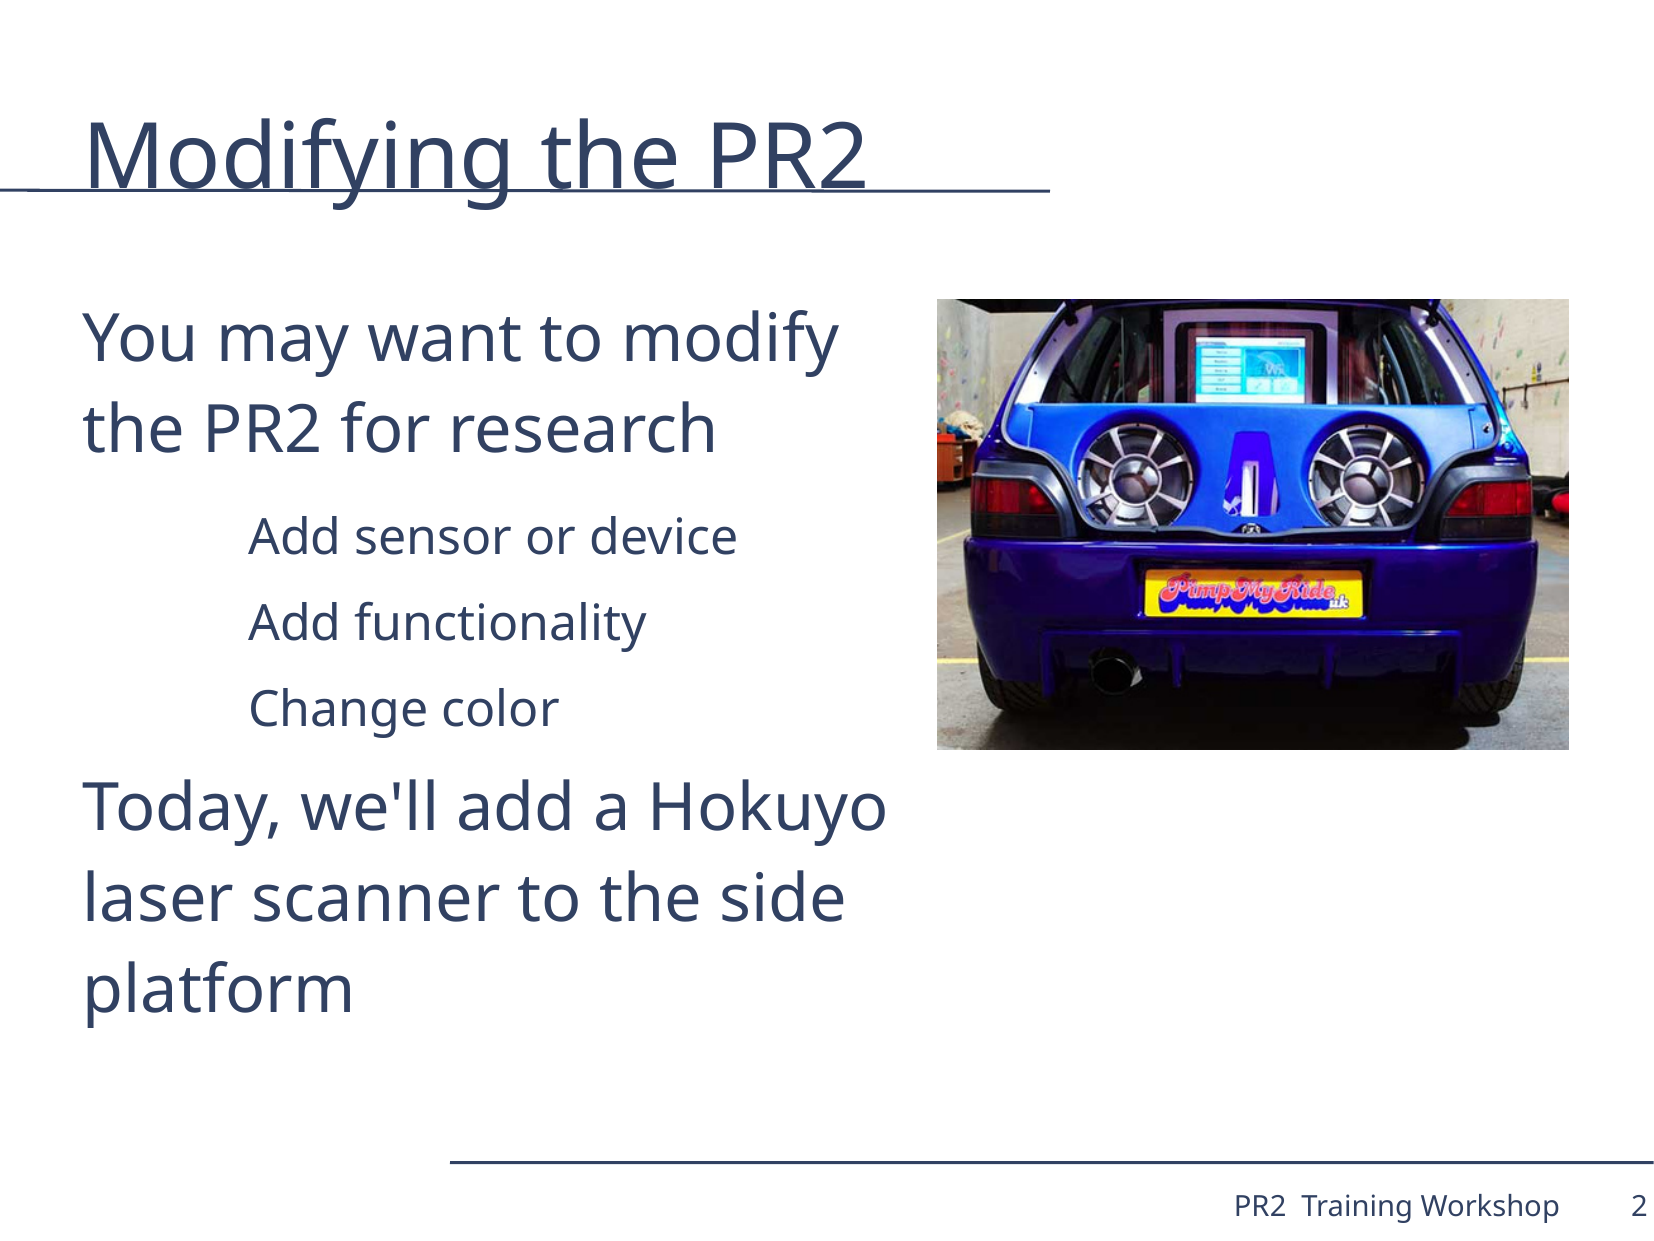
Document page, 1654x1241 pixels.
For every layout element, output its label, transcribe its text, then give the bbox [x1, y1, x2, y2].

list You may want to modify the PR2 for research Add sensor or device Add functionality Change color Today, we'll add a Hokuyo laser scanner to the side platform [82, 290, 938, 1094]
picture [937, 299, 1569, 751]
title Modifying the PR2 [82, 49, 1571, 257]
